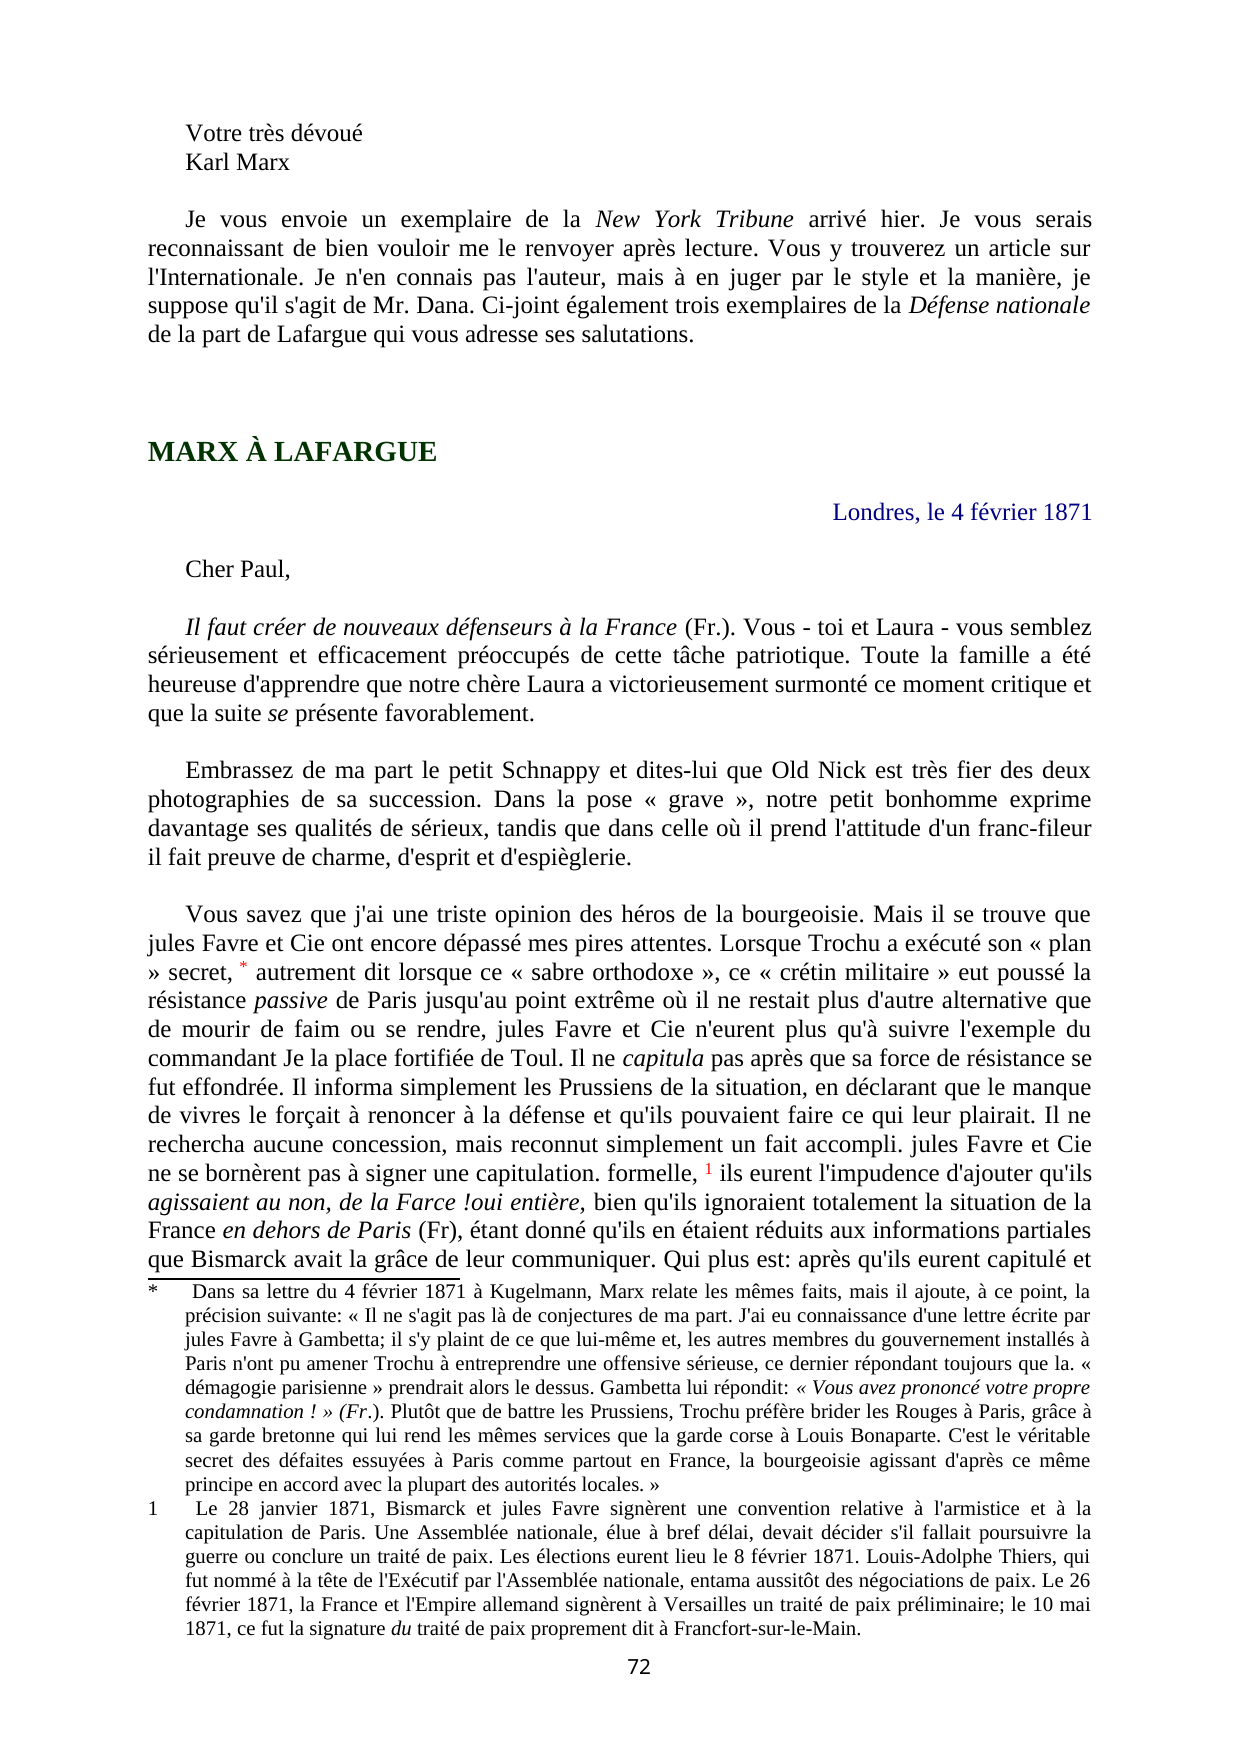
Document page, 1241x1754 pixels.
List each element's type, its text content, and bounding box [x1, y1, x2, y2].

text Embrassez de ma part le petit Schnappy et dites-lui que Old Nick est très fier des deux photographies de sa succession. Dans la pose « grave », notre petit bonhomme exprime davantage ses qualités de sérieux, tandis que dans celle où il prend l'attitude d'un franc-fileur il fait preuve de charme, d'esprit et d'espièglerie. [148, 755, 1093, 870]
text Vous savez que j'ai une triste opinion des héros de la bourgeoisie. Mais il se trouve que jules Favre et Cie ont encore dépassé mes pires attentes. Lorsque Trochu a exécuté son « plan » secret, autrement dit lorsque ce « sabre orthodoxe », ce « crétin militaire » eut poussé la résistance passive de Paris jusqu'au point extrême où il ne restait plus d'autre alternative que de mourir de faim ou se rendre, jules Favre et Cie n'eurent plus qu'à suivre l'exemple du commandant Je la place fortifiée de Toul. Il ne capitula pas après que sa force de résistance se fut effondrée. Il informa simplement les Prussiens de la situation, en déclarant que le manque de vivres le forçait à renoncer à la défense et qu'ils pouvaient faire ce qui leur plairait. Il ne rechercha au­cu­ne concession, mais reconnut simple­ment un fait accompli. jules Favre et Cie ne se bornèrent pas à signer une capitula­tion. formelle, ils eurent l'impudence d'ajouter qu'ils agissaient au non, de la Farce !oui entière, bien qu'ils ignoraient totalement la situation de la France en dehors de Paris (Fr), étant donné qu'ils en étaient réduits aux informations partiales que Bismarck avait la grâce de leur communiquer. Qui plus est: après qu'ils eurent capitulé et [148, 899, 1093, 1273]
text Il faut créer de nouveaux défenseurs à la France (Fr.). Vous - toi et Laura - vous semblez sérieusement et efficacement préoccupés de cette tâche patriotique. Toute la famille a été heureuse d'apprendre que notre chère Laura a victorieusement surmonté ce moment critique et que la suite se présente favorablement. [148, 612, 1093, 727]
text Cher Paul, [148, 554, 1093, 583]
text Je vous envoie un exemplaire de la New York Tribune arrivé hier. Je vous serais reconnaissant de bien vouloir me le renvoyer après lecture. Vous y trouverez un article sur l'Internationale. Je n'en connais pas l'auteur, mais à en juger par le style et la manière, je suppose qu'il s'agit de Mr. Dana. Ci-joint également trois exemplaires de la Défense nationale de la part de Lafargue qui vous adresse ses salutations. [148, 204, 1093, 348]
text Karl Marx [148, 147, 1093, 176]
text MARX À LAFARGUE [148, 434, 1093, 468]
text Londres, le 4 février 1871 [148, 497, 1093, 525]
text Dans sa lettre du 4 février 1871 à Kugelmann, Marx relate les mêmes faits, mais il ajoute, à ce point, la précision suivante: « Il ne s'agit pas là de conjectures de ma part. J'ai eu connaissance d'une lettre écrite par jules Favre à Gambetta; il s'y plaint de ce que lui-même et, les autres membres du gouvernement installés à Paris n'ont pu amener Trochu à entreprendre une offensive sérieuse, ce dernier répondant toujours que la. « démagogie parisienne » prendrait alors le dessus. Gambetta lui répondit: « Vous avez prononcé votre propre condamnation ! » (Fr.). Plutôt que de battre les Prussiens, Trochu préfère brider les Rouges à Paris, grâce à sa garde bretonne qui lui rend les mêmes services que la garde corse à Louis Bonaparte. C'est le véritable secret des défaites essuyées à Paris comme partout en France, la bourgeoisie agissant d'après ce même principe en accord avec la plupart des autorités locales. » [148, 1279, 1093, 1496]
text Le 28 janvier 1871, Bismarck et jules Favre signèrent une convention relative à l'armistice et à la capitulation de Paris. Une Assemblée nationale, élue à bref délai, devait décider s'il fallait poursuivre la guerre ou conclure un traité de paix. Les élections eurent lieu le 8 février 1871. Louis-Adolphe Thiers, qui fut nommé à la tête de l'Exécutif par l'Assemblée nationale, entama aussitôt des négociations de paix. Le 26 février 1871, la France et l'Empire allemand signèrent à Versailles un traité de paix préliminaire; le 10 mai 1871, ce fut la signature du traité de paix proprement dit à Francfort-sur-le-Main. [148, 1496, 1093, 1640]
text Votre très dévoué [148, 118, 1093, 147]
